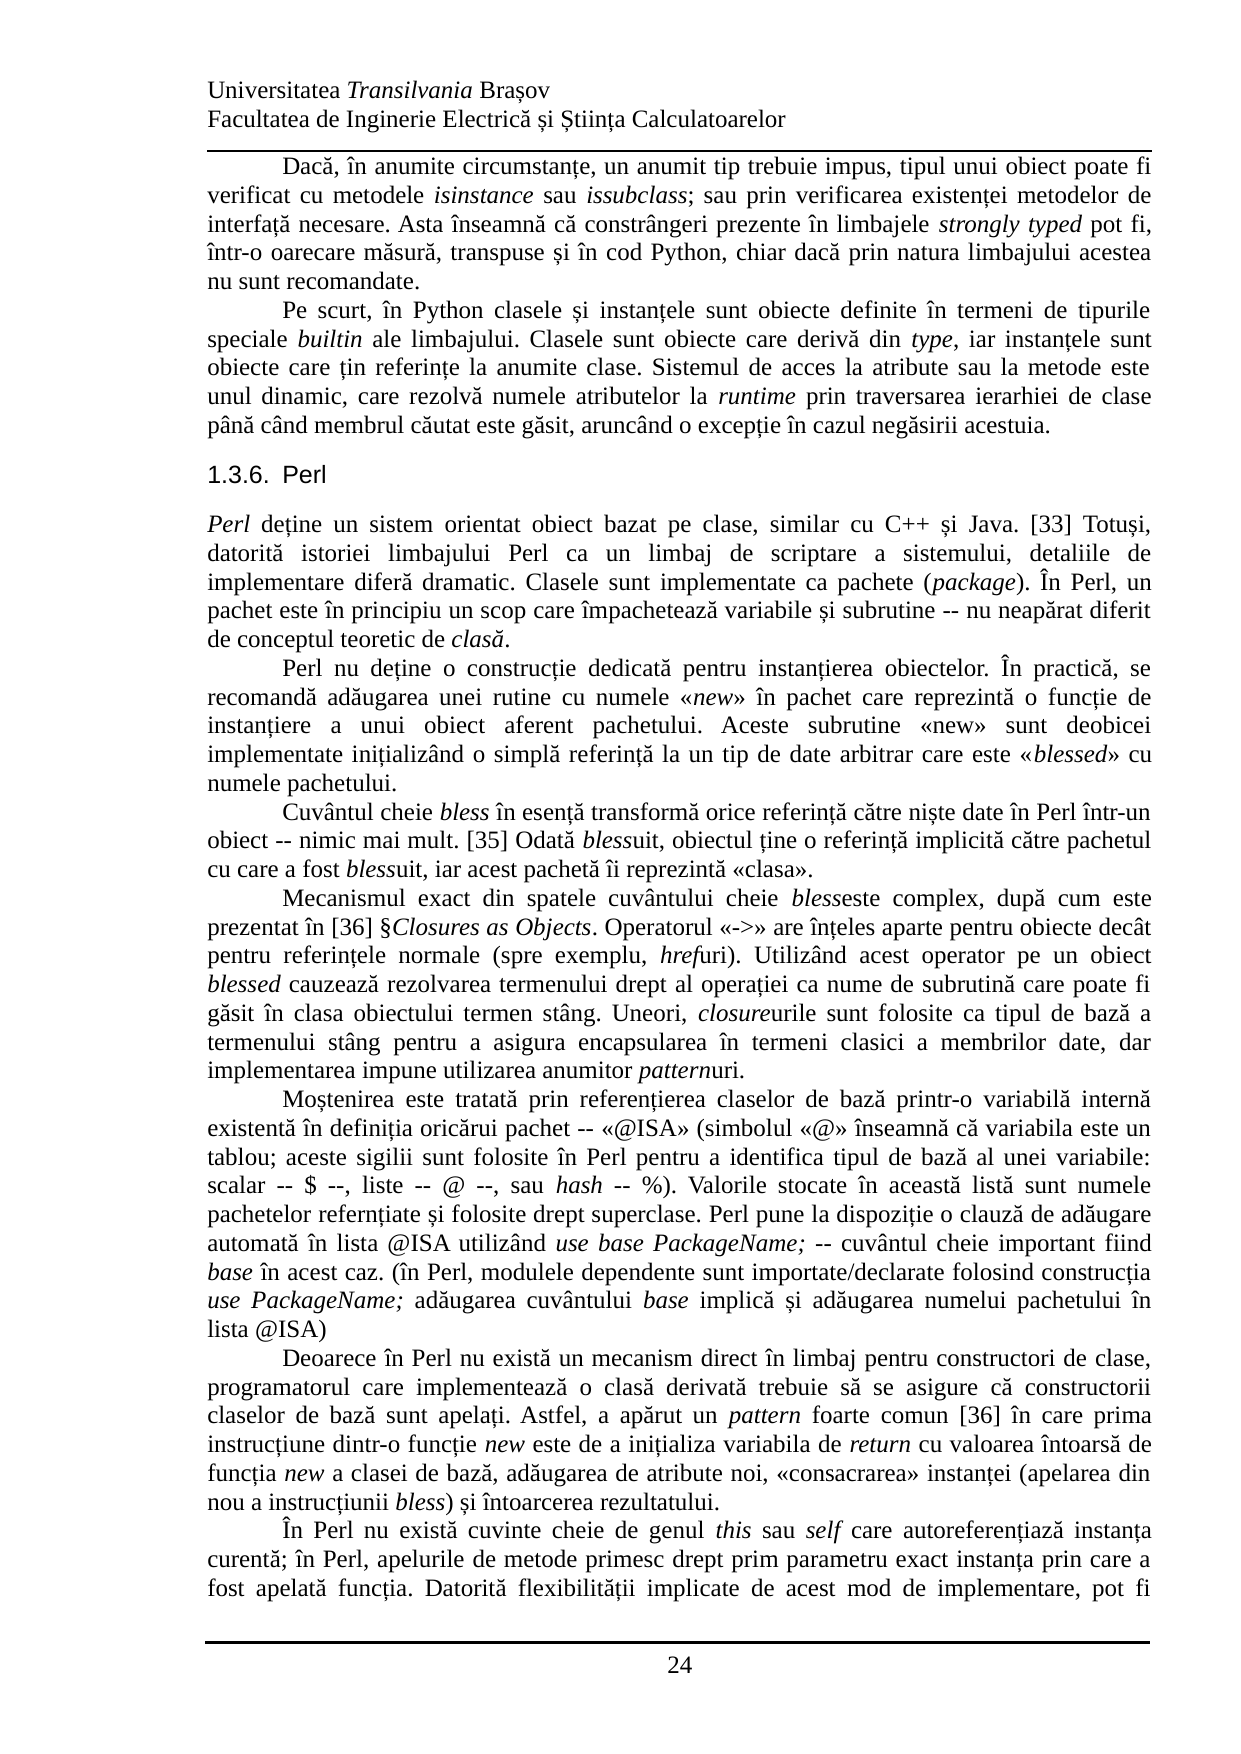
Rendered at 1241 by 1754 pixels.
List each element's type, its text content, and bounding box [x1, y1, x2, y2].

text Moștenirea este tratată prin referențierea claselor de bază printr-o variabilă internă existentă în definiția oricărui pachet -- «@ISA» (simbolul «@» înseamnă că variabila este un tablou; aceste sigilii sunt folosite în Perl pentru a identifica tipul de bază al unei variabile: scalar -- $ --, liste -- @ --, sau hash -- %). Valorile stocate în această listă sunt numele pachetelor refernțiate și folosite drept superclase. Perl pune la dispoziție o clauză de adăugare automată în lista @ISA utilizând use base PackageName; -- cuvântul cheie important fiind base în acest caz. (în Perl, modulele dependente sunt importate/declarate folosind construcția use PackageName; adăugarea cuvântului base implică și adăugarea numelui pachetului în lista @ISA) [207, 1084, 1152, 1343]
text Cuvântul cheie bless în esență transformă orice referință către niște date în Perl într-un obiect -- nimic mai mult. [35] Odată blessuit, obiectul ține o referință implicită către pachetul cu care a fost blessuit, iar acest pachetă îi reprezintă «clasa». [207, 797, 1152, 883]
subtitle Perl [207, 459, 1152, 488]
text În Perl nu există cuvinte cheie de genul this sau self care autoreferențiază instanța curentă; în Perl, apelurile de metode primesc drept prim parametru exact instanța prin care a fost apelată funcția. Datorită flexibilității implicate de acest mod de implementare, pot fi [207, 1515, 1152, 1602]
text Perl deține un sistem orientat obiect bazat pe clase, similar cu C++ și Java. [33] Totuși, datorită istoriei limbajului Perl ca un limbaj de scriptare a sistemului, detaliile de implementare diferă dramatic. Clasele sunt implementate ca pachete (package). În Perl, un pachet este în principiu un scop care împachetează variabile și subrutine -- nu neapărat diferit de conceptul teoretic de clasă. [207, 509, 1152, 653]
text Mecanismul exact din spatele cuvântului cheie blesseste complex, după cum este prezentat în [36] §Closures as Objects. Operatorul «->» are înțeles aparte pentru obiecte decât pentru referințele normale (spre exemplu, hrefuri). Utilizând acest operator pe un obiect blessed cauzează rezolvarea termenului drept al operației ca nume de subrutină care poate fi găsit în clasa obiectului termen stâng. Uneori, closureurile sunt folosite ca tipul de bază a termenului stâng pentru a asigura encapsularea în termeni clasici a membrilor date, dar implementarea impune utilizarea anumitor patternuri. [207, 883, 1152, 1084]
text Deoarece în Perl nu există un mecanism direct în limbaj pentru constructori de clase, programatorul care implementează o clasă derivată trebuie să se asigure că constructorii claselor de bază sunt apelați. Astfel, a apărut un pattern foarte comun [36] în care prima instrucțiune dintr-o funcție new este de a inițializa variabila de return cu valoarea întoarsă de funcția new a clasei de bază, adăugarea de atribute noi, «consacrarea» instanței (apelarea din nou a instrucțiunii bless) și întoarcerea rezultatului. [207, 1343, 1152, 1515]
text Dacă, în anumite circumstanțe, un anumit tip trebuie impus, tipul unui obiect poate fi verificat cu metodele isinstance sau issubclass; sau prin verificarea existenței metodelor de interfață necesare. Asta înseamnă că constrângeri prezente în limbajele strongly typed pot fi, într-o oarecare măsură, transpuse și în cod Python, chiar dacă prin natura limbajului acestea nu sunt recomandate. [207, 152, 1152, 295]
text Perl nu deține o construcție dedicată pentru instanțierea obiectelor. În practică, se recomandă adăugarea unei rutine cu numele «new» în pachet care reprezintă o funcție de instanțiere a unui obiect aferent pachetului. Aceste subrutine «new» sunt deobicei implementate inițializând o simplă referință la un tip de date arbitrar care este «blessed» cu numele pachetului. [207, 653, 1152, 797]
text Pe scurt, în Python clasele și instanțele sunt obiecte definite în termeni de tipurile speciale builtin ale limbajului. Clasele sunt obiecte care derivă din type, iar instanțele sunt obiecte care țin referințe la anumite clase. Sistemul de acces la atribute sau la metode este unul dinamic, care rezolvă numele atributelor la runtime prin traversarea ierarhiei de clase până când membrul căutat este găsit, aruncând o excepție în cazul negăsirii acestuia. [207, 295, 1152, 439]
